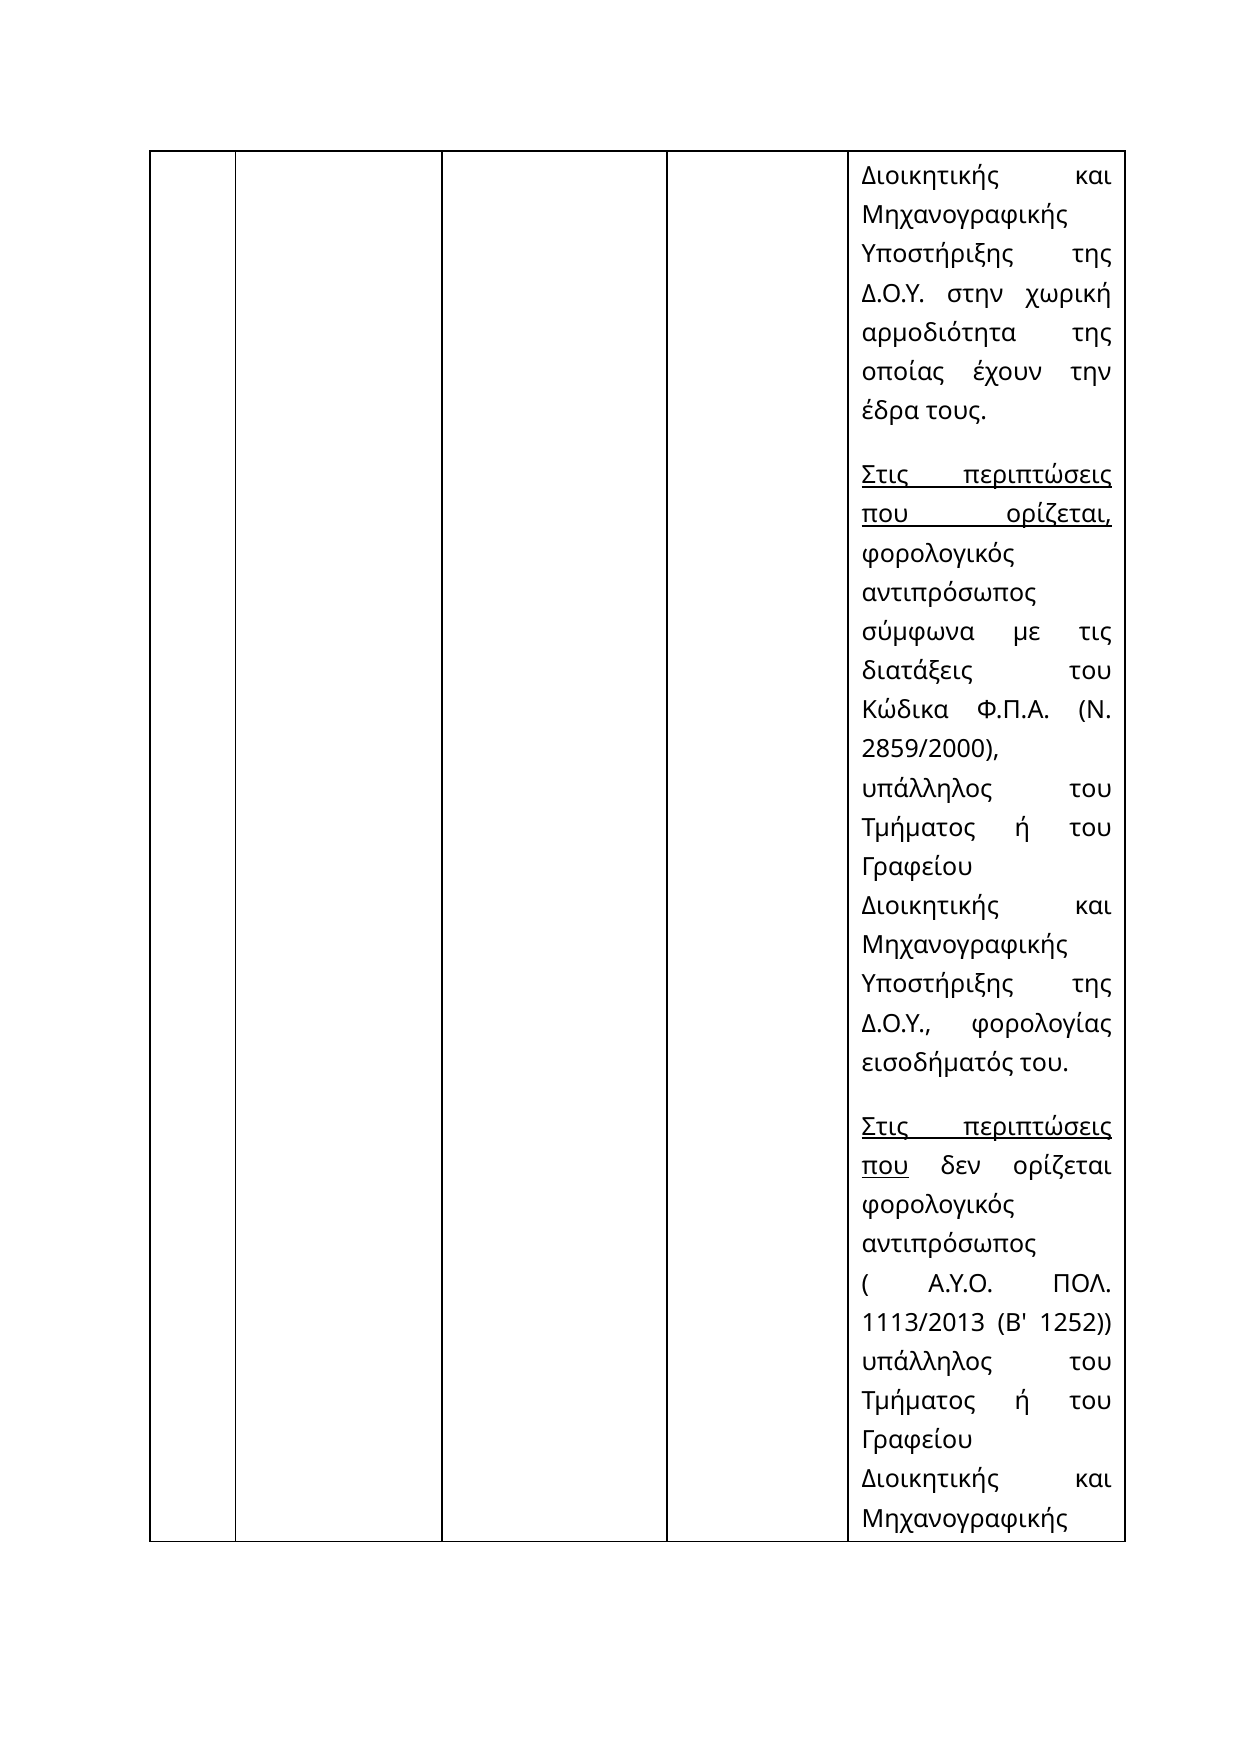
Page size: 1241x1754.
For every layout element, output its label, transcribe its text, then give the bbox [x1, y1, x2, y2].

table_header [151, 152, 235, 1541]
table_header Διοικητικής και Μηχανογραφικής Υποστήριξης της Δ.Ο.Υ. στην χωρική αρμοδιότητα της οποίας έχουν την έδρα τους. Στις περιπτώσεις που ορίζεται, φορολογικός αντιπρόσωπος σύμφωνα με τις διατάξεις του Κώδικα Φ.Π.Α. (Ν. 2859/2000), υπάλληλος του Τμήματος ή του Γραφείου Διοικητικής και Μηχανογραφικής Υποστήριξης της Δ.Ο.Υ., φορολογίας εισοδήματός του. Στις περιπτώσεις που δεν ορίζεται φορολογικός αντιπρόσωπος ( Α.Υ.Ο. ΠΟΛ. 1113/2013 (Β' 1252)) υπάλληλος του Τμήματος ή του Γραφείου Διοικητικής και Μηχανογραφικής [849, 152, 1124, 1541]
table_header [443, 152, 666, 1541]
table_header [236, 152, 441, 1541]
table_header [668, 152, 847, 1541]
